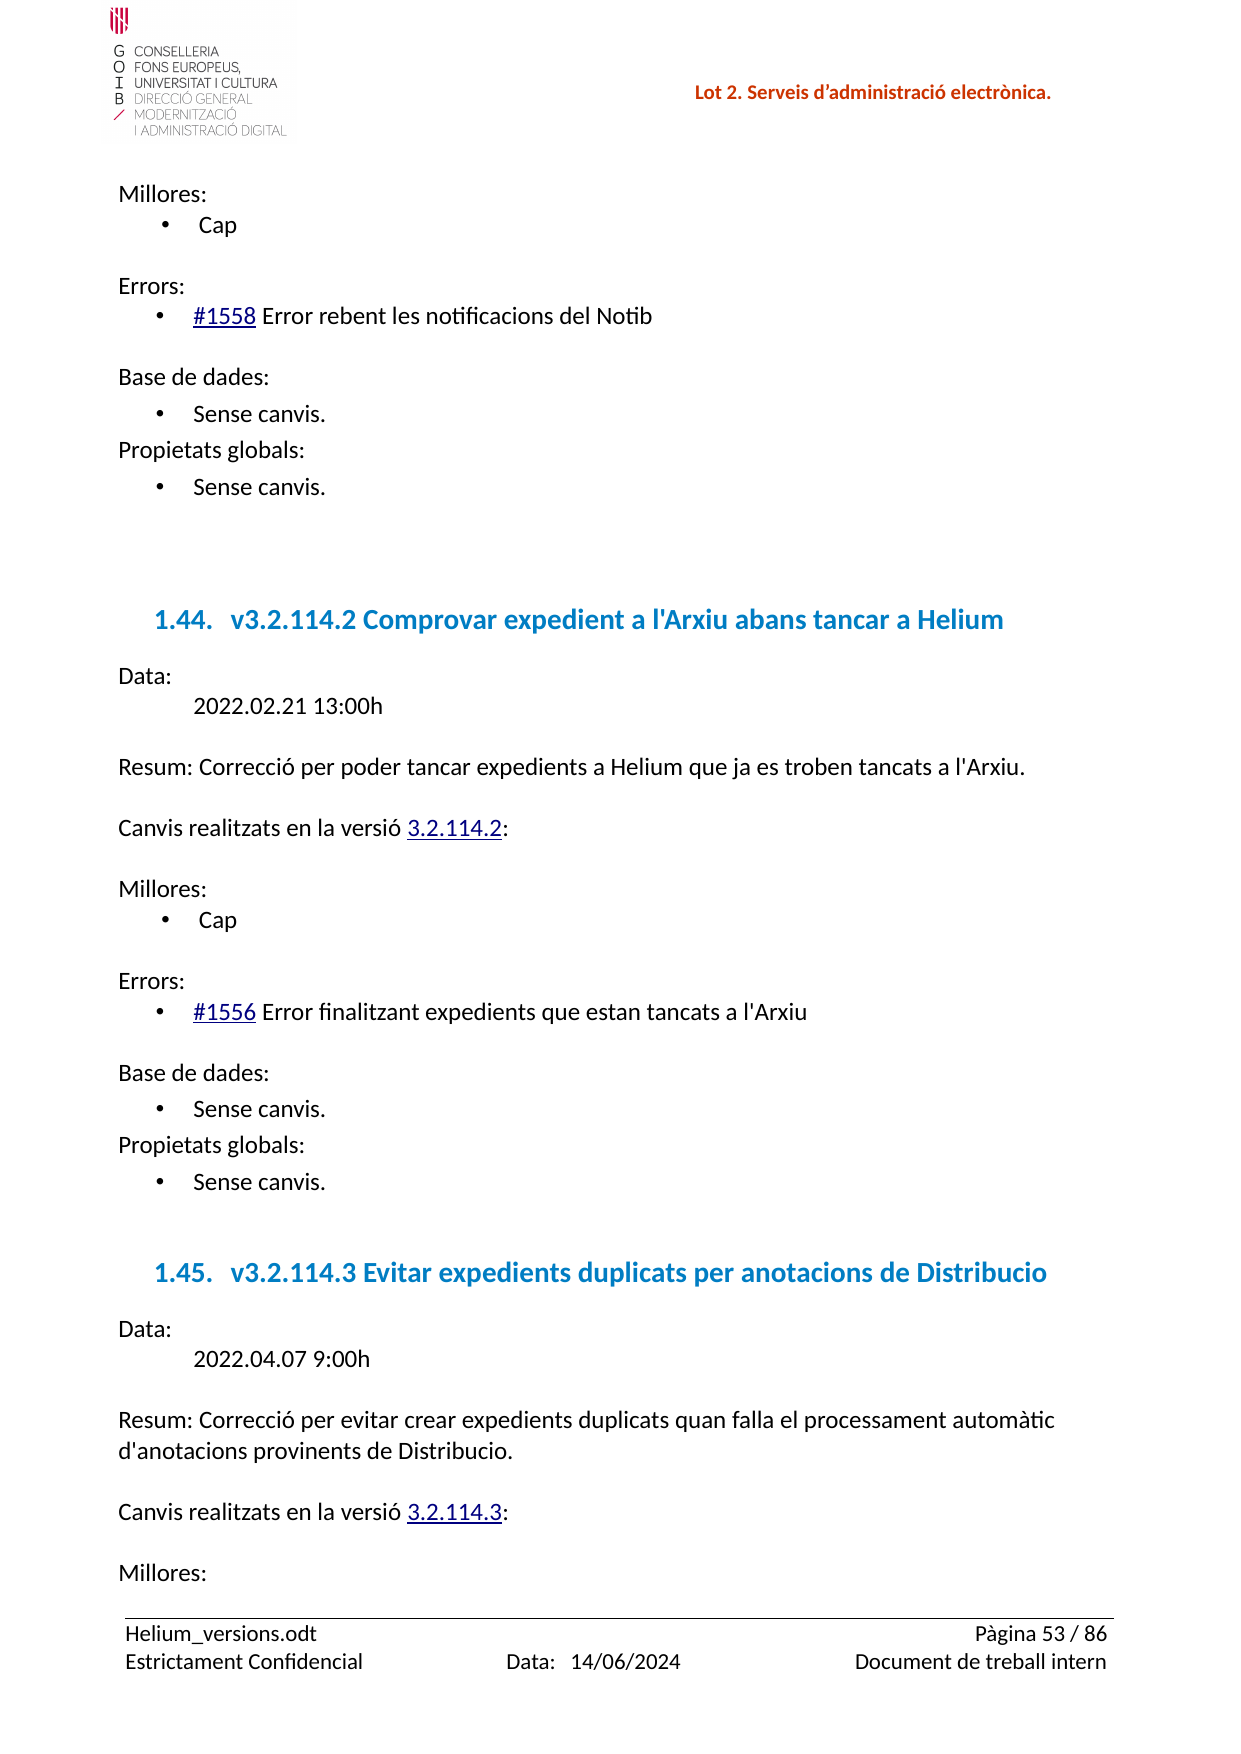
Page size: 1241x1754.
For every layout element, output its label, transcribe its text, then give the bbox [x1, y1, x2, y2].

text Resum: Correcció per evitar crear expedients duplicats quan falla el processament automàtic d'anotacions provinents de Distribucio. [118, 1404, 1122, 1466]
text Errors: [118, 270, 1122, 300]
text Millores: [118, 874, 1122, 904]
list Sense canvis. [156, 471, 1122, 501]
text Data: [118, 1313, 1122, 1343]
list Sense canvis. [156, 1093, 1122, 1124]
subtitle v3.2.114.2 Comprovar expedient a l'Arxiu abans tancar a Helium [153, 601, 1122, 636]
subtitle v3.2.114.3 Evitar expedients duplicats per anotacions de Distribucio [153, 1254, 1122, 1289]
text Propietats globals: [118, 434, 1122, 465]
text Millores: [118, 1557, 1122, 1588]
text 2022.04.07 9:00h [118, 1343, 1122, 1374]
list #1558 Error rebent les notificacions del Notib [156, 300, 1122, 331]
text Resum: Correcció per poder tancar expedients a Helium que ja es troben tancats a l'Arxiu. [118, 752, 1122, 782]
list Cap [161, 904, 1122, 935]
text Canvis realitzats en la versió 3.2.114.3: [118, 1496, 1122, 1527]
list Sense canvis. [156, 1166, 1122, 1197]
text Base de dades: [118, 1057, 1122, 1087]
text Errors: [118, 965, 1122, 996]
text 2022.02.21 13:00h [118, 691, 1122, 721]
text Millores: [118, 178, 1122, 209]
list #1556 Error finalitzant expedients que estan tancats a l'Arxiu [156, 996, 1122, 1026]
text Propietats globals: [118, 1130, 1122, 1160]
text Canvis realitzats en la versió 3.2.114.2: [118, 813, 1122, 843]
text Data: [118, 660, 1122, 691]
list Sense canvis. [156, 398, 1122, 428]
list Cap [161, 209, 1122, 239]
text Base de dades: [118, 361, 1122, 392]
picture [100, 0, 297, 144]
